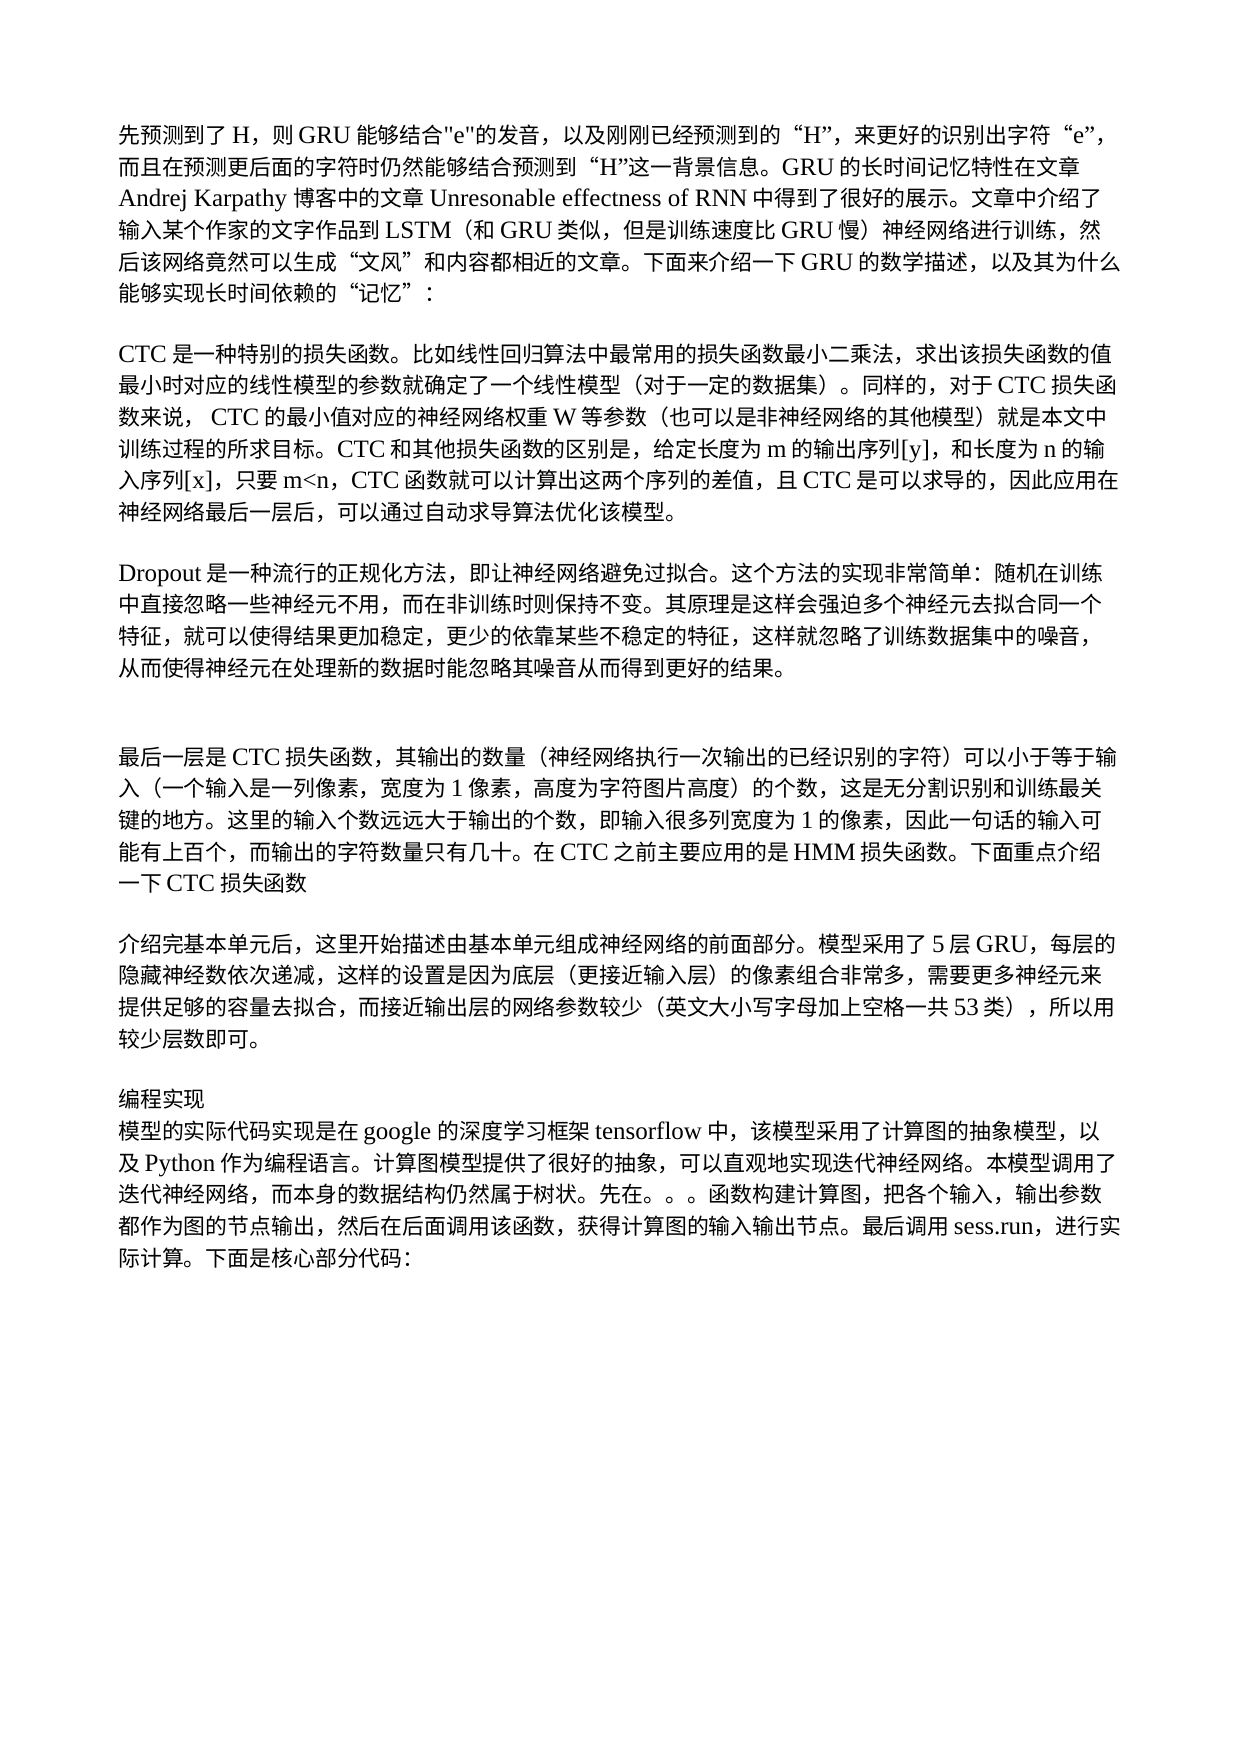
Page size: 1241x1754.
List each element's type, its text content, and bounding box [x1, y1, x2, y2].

text 模型的实际代码实现是在google 的深度学习框架tensorflow中，该模型采用了计算图的抽象模型，以及Python作为编程语言。计算图模型提供了很好的抽象，可以直观地实现迭代神经网络。本模型调用了迭代神经网络，而本身的数据结构仍然属于树状。先在。。。函数构建计算图，把各个输入，输出参数都作为图的节点输出，然后在后面调用该函数，获得计算图的输入输出节点。最后调用sess.run，进行实际计算。下面是核心部分代码： [118, 1114, 1122, 1272]
text 最后一层是CTC损失函数，其输出的数量（神经网络执行一次输出的已经识别的字符）可以小于等于输入（一个输入是一列像素，宽度为1像素，高度为字符图片高度）的个数，这是无分割识别和训练最关键的地方。这里的输入个数远远大于输出的个数，即输入很多列宽度为1的像素，因此一句话的输入可能有上百个，而输出的字符数量只有几十。在CTC之前主要应用的是HMM损失函数。下面重点介绍一下CTC损失函数 [118, 740, 1122, 898]
text 编程实现 [118, 1082, 1122, 1114]
text 介绍完基本单元后，这里开始描述由基本单元组成神经网络的前面部分。模型采用了5层GRU，每层的隐藏神经数依次递减，这样的设置是因为底层（更接近输入层）的像素组合非常多，需要更多神经元来提供足够的容量去拟合，而接近输出层的网络参数较少（英文大小写字母加上空格一共53类），所以用较少层数即可。 [118, 927, 1122, 1053]
text CTC是一种特别的损失函数。比如线性回归算法中最常用的损失函数最小二乘法，求出该损失函数的值最小时对应的线性模型的参数就确定了一个线性模型（对于一定的数据集）。同样的，对于CTC损失函数来说， CTC的最小值对应的神经网络权重W等参数（也可以是非神经网络的其他模型）就是本文中训练过程的所求目标。CTC和其他损失函数的区别是，给定长度为m的输出序列[y]，和长度为n的输入序列[x]，只要m<n，CTC函数就可以计算出这两个序列的差值，且CTC是可以求导的，因此应用在神经网络最后一层后，可以通过自动求导算法优化该模型。 [118, 337, 1122, 527]
text Dropout是一种流行的正规化方法，即让神经网络避免过拟合。这个方法的实现非常简单：随机在训练中直接忽略一些神经元不用，而在非训练时则保持不变。其原理是这样会强迫多个神经元去拟合同一个特征，就可以使得结果更加稳定，更少的依靠某些不稳定的特征，这样就忽略了训练数据集中的噪音，从而使得神经元在处理新的数据时能忽略其噪音从而得到更好的结果。 [118, 556, 1122, 682]
text 先预测到了H，则GRU能够结合"e"的发音，以及刚刚已经预测到的“H”，来更好的识别出字符“e”，而且在预测更后面的字符时仍然能够结合预测到“H”这一背景信息。GRU的长时间记忆特性在文章Andrej Karpathy 博客中的文章 Unresonable effectness of RNN中得到了很好的展示。文章中介绍了输入某个作家的文字作品到LSTM（和GRU类似，但是训练速度比GRU慢）神经网络进行训练，然后该网络竟然可以生成“文风”和内容都相近的文章。下面来介绍一下GRU的数学描述，以及其为什么能够实现长时间依赖的“记忆”： [118, 118, 1122, 308]
